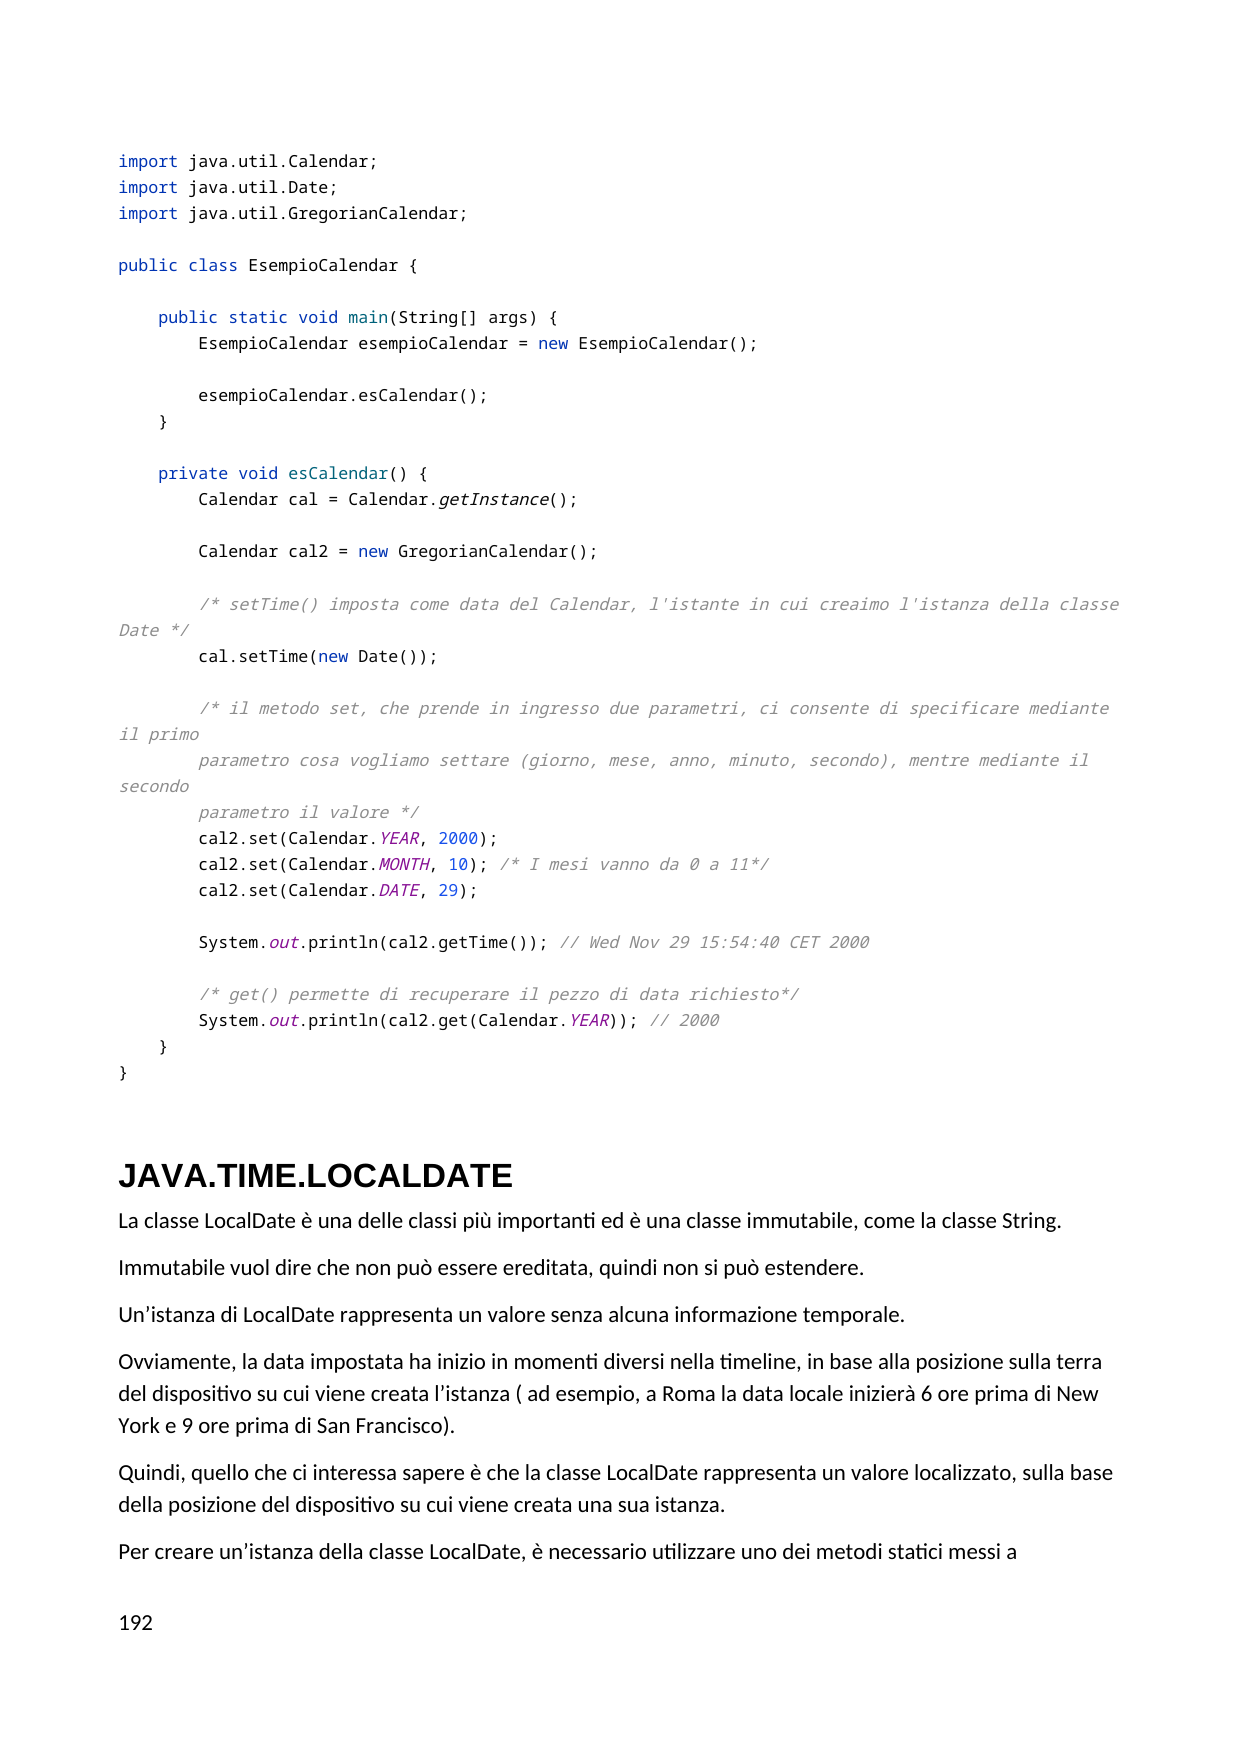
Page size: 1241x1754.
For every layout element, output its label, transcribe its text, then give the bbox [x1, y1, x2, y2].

text Per creare un’istanza della classe LocalDate, è necessario utilizzare uno dei metodi statici messi a [118, 1537, 1122, 1565]
subtitle JAVA.TIME.LOCALDATE [118, 1155, 1122, 1194]
text Ovviamente, la data impostata ha inizio in momenti diversi nella timeline, in base alla posizione sulla terra del dispositivo su cui viene creata l’istanza ( ad esempio, a Roma la data locale inizierà 6 ore prima di New York e 9 ore prima di San Francisco). [118, 1347, 1122, 1439]
text La classe LocalDate è una delle classi più importanti ed è una classe immutabile, come la classe String. [118, 1207, 1122, 1234]
text Immutabile vuol dire che non può essere ereditata, quindi non si può estendere. [118, 1253, 1122, 1281]
text import java.util.Calendar; import java.util.Date; import java.util.GregorianCalendar; public class EsempioCalendar { public static void main(String[] args) { EsempioCalendar esempioCalendar = new EsempioCalendar(); esempioCalendar.esCalendar(); } private void esCalendar() { Calendar cal = Calendar.getInstance(); Calendar cal2 = new GregorianCalendar(); /* setTime() imposta come data del Calendar, l'istante in cui creaimo l'istanza della classe Date */ cal.setTime(new Date()); /* il metodo set, che prende in ingresso due parametri, ci consente di specificare mediante il primo parametro cosa vogliamo settare (giorno, mese, anno, minuto, secondo), mentre mediante il secondo parametro il valore */ cal2.set(Calendar.YEAR, 2000); cal2.set(Calendar.MONTH, 10); /* I mesi vanno da 0 a 11*/ cal2.set(Calendar.DATE, 29); System.out.println(cal2.getTime()); // Wed Nov 29 15:54:40 CET 2000 /* get() permette di recuperare il pezzo di data richiesto*/ System.out.println(cal2.get(Calendar.YEAR)); // 2000 } } [118, 118, 1122, 1116]
text Quindi, quello che ci interessa sapere è che la classe LocalDate rappresenta un valore localizzato, sulla base della posizione del dispositivo su cui viene creata una sua istanza. [118, 1458, 1122, 1518]
text Un’istanza di LocalDate rappresenta un valore senza alcuna informazione temporale. [118, 1300, 1122, 1328]
